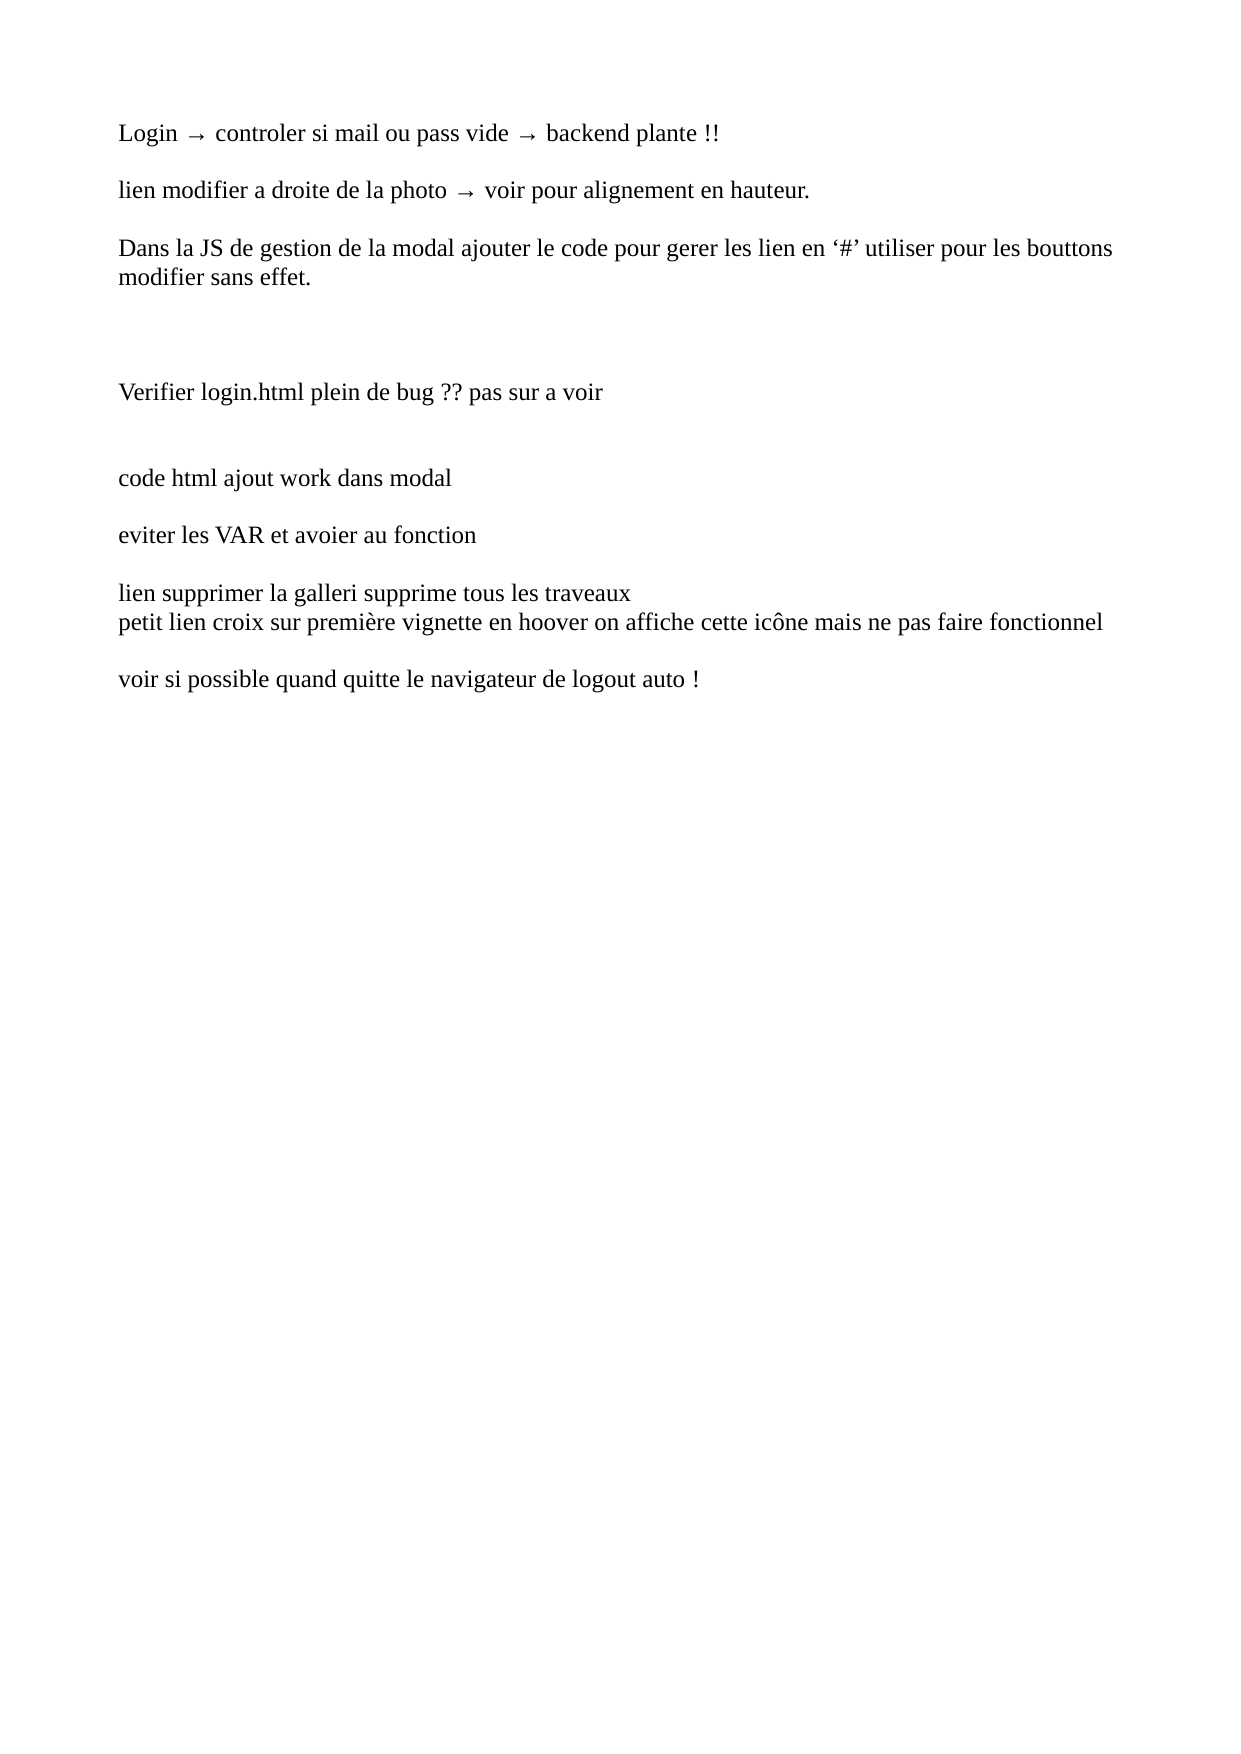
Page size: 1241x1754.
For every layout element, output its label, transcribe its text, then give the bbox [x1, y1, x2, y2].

text Dans la JS de gestion de la modal ajouter le code pour gerer les lien en ‘#’ utiliser pour les bouttons modifier sans effet. [118, 233, 1122, 291]
text lien supprimer la galleri supprime tous les traveaux [118, 578, 1122, 607]
text voir si possible quand quitte le navigateur de logout auto ! [118, 664, 1122, 693]
text lien modifier a droite de la photo → voir pour alignement en hauteur. [118, 176, 1122, 204]
text petit lien croix sur première vignette en hoover on affiche cette icône mais ne pas faire fonctionnel [118, 607, 1122, 636]
text Verifier login.html plein de bug ?? pas sur a voir [118, 377, 1122, 406]
text code html ajout work dans modal [118, 463, 1122, 492]
text eviter les VAR et avoier au fonction [118, 521, 1122, 549]
text Login → controler si mail ou pass vide → backend plante !! [118, 118, 1122, 147]
